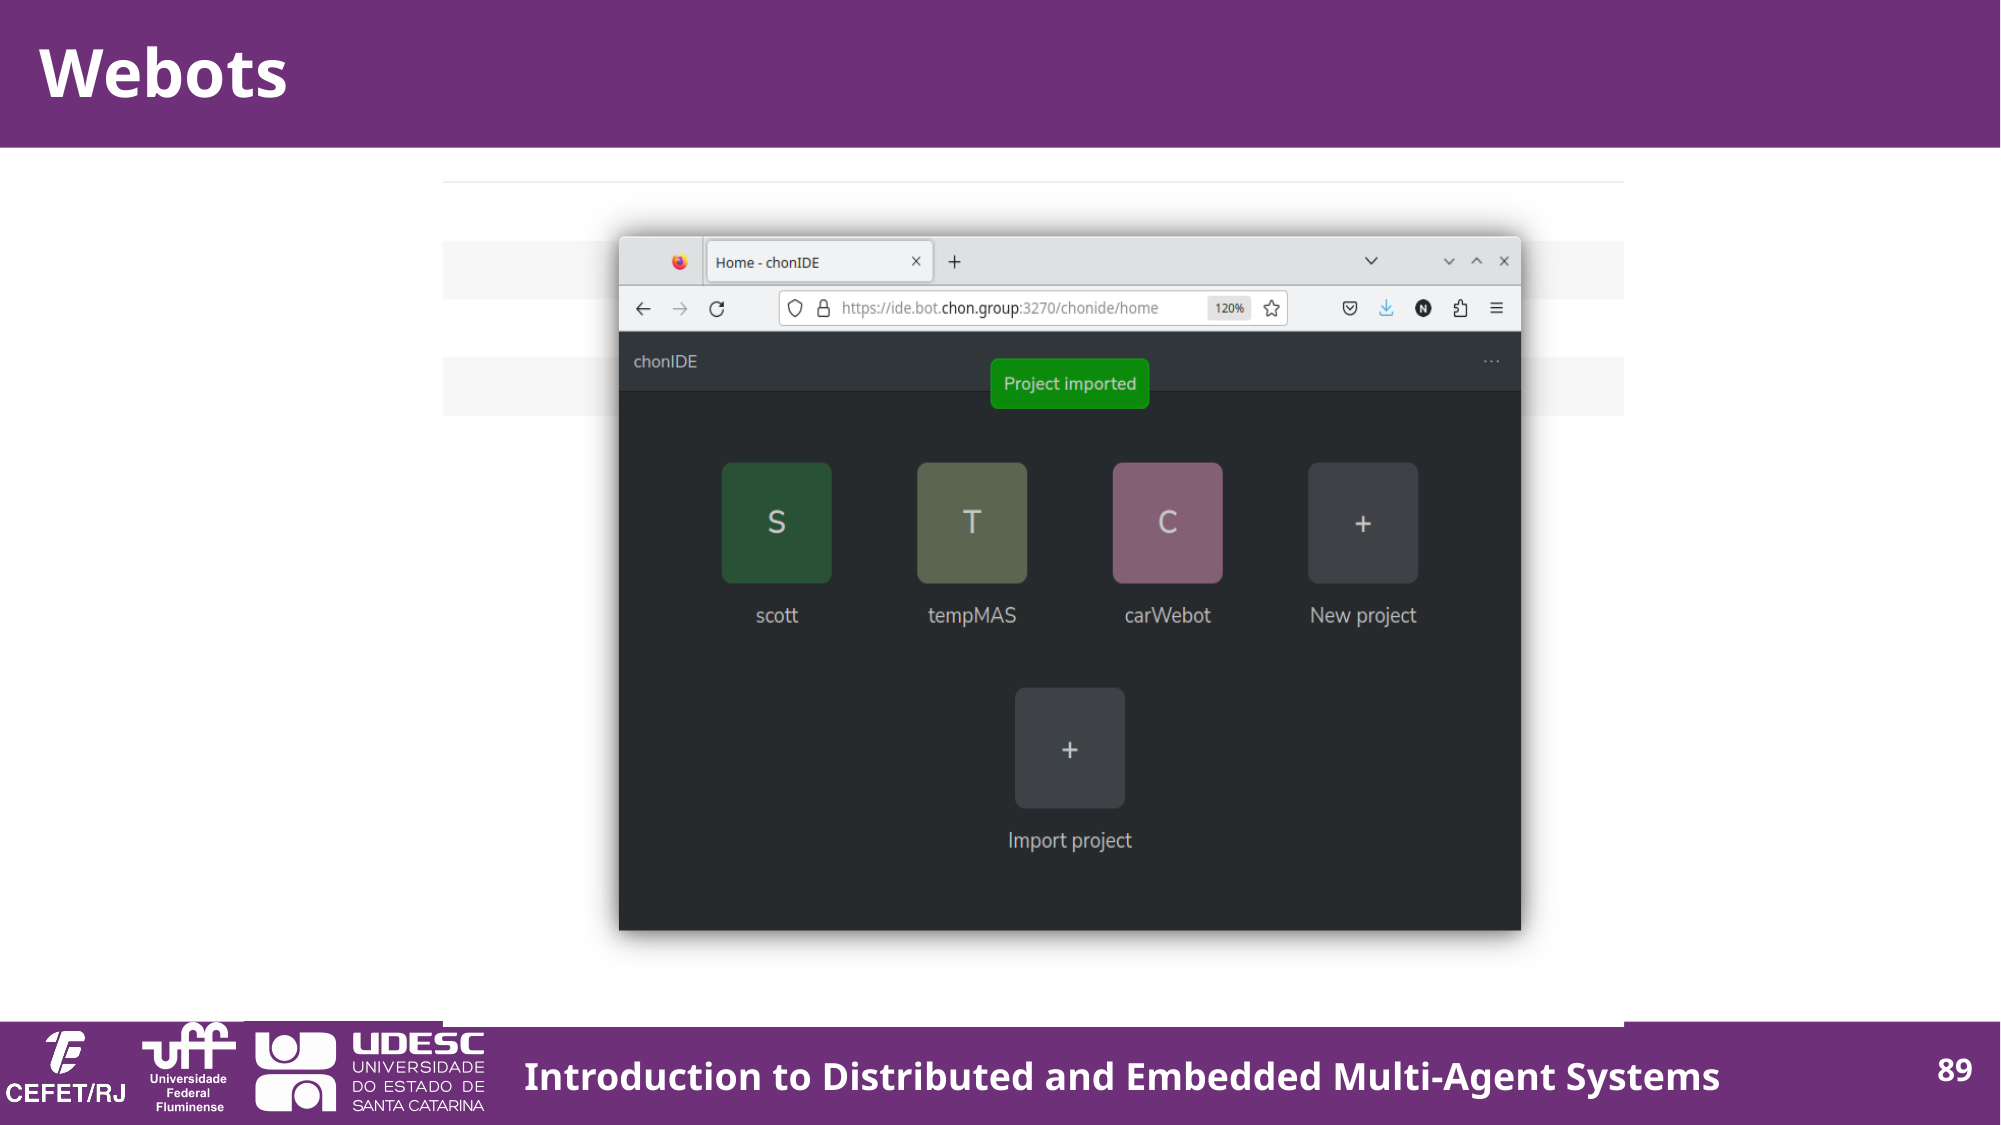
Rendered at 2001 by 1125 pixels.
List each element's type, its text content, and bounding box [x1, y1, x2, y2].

picture [141, 1021, 237, 1117]
picture [244, 177, 1625, 1123]
text_box Webots [25, 23, 1998, 116]
picture [6, 1009, 125, 1125]
